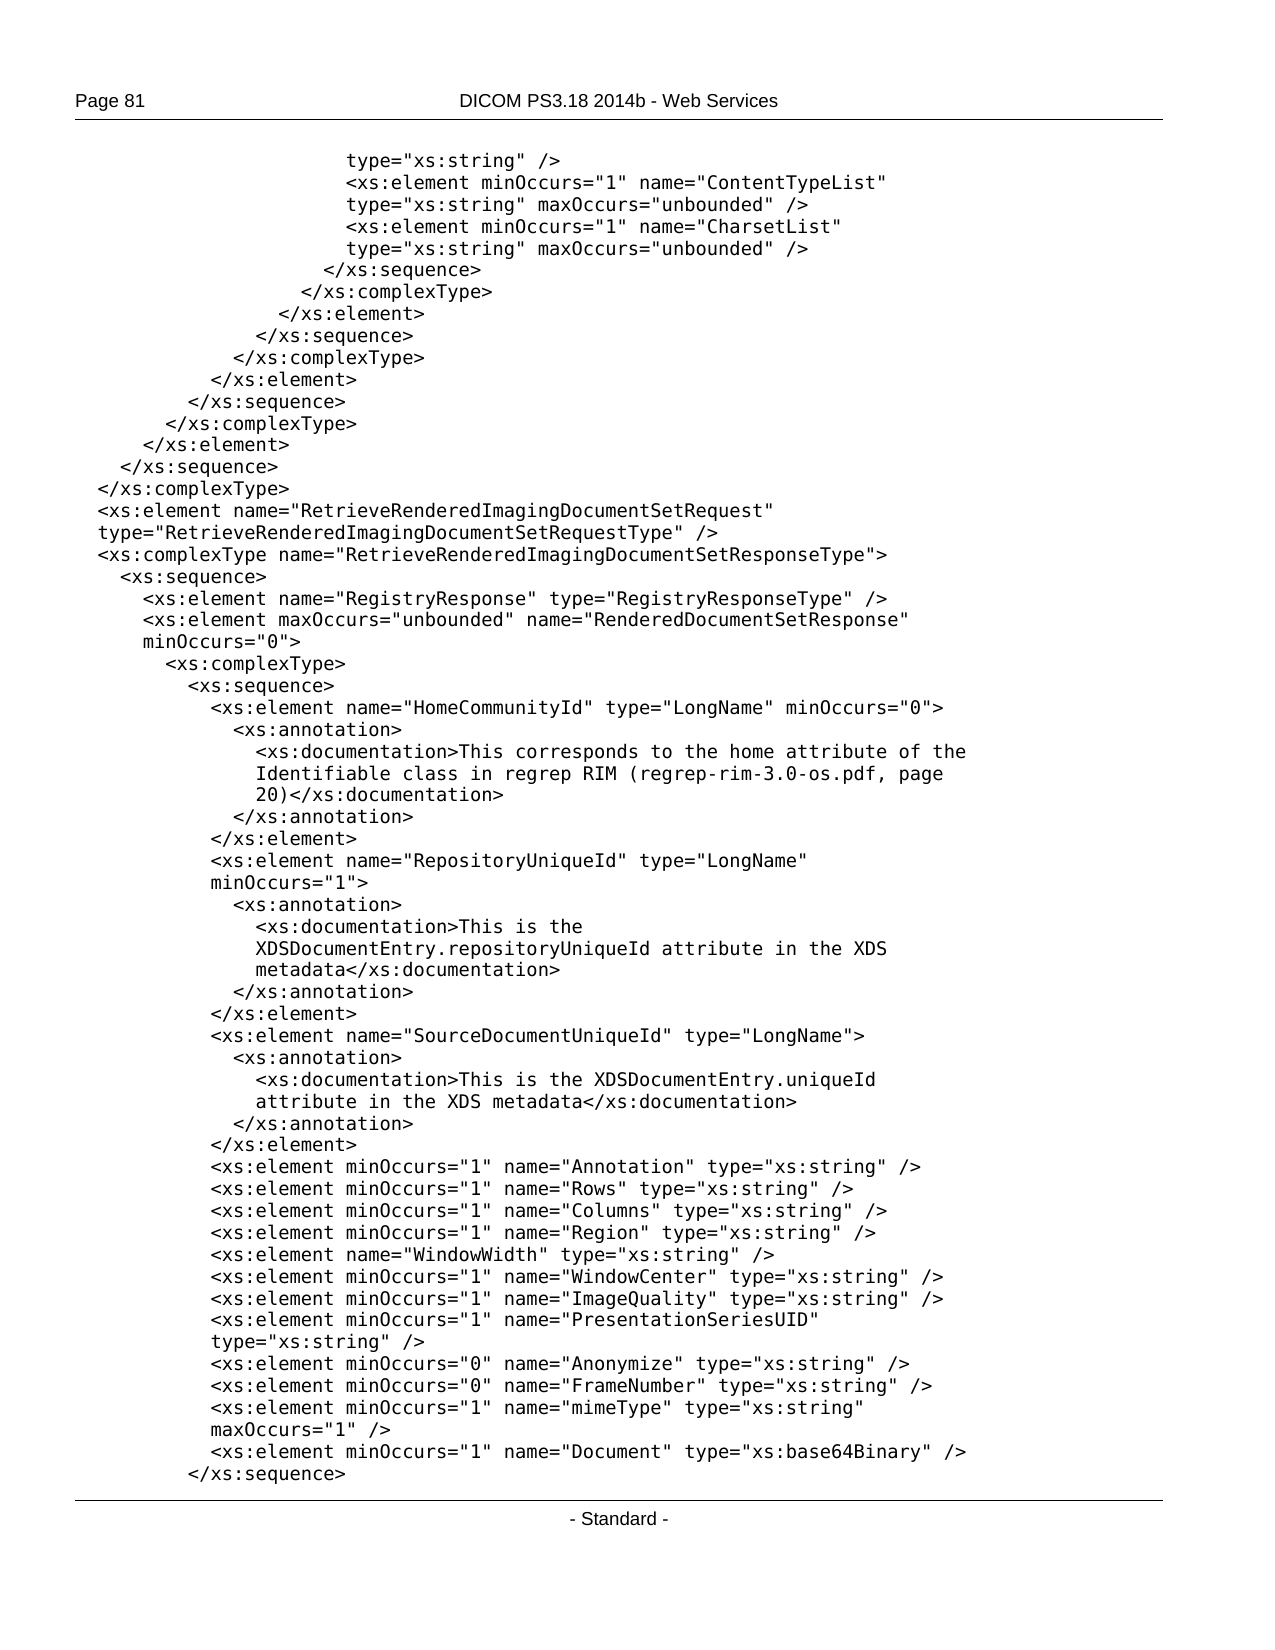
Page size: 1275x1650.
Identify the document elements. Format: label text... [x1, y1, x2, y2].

text type="xs:string" /> <xs:element minOccurs="1" name="ContentTypeList" type="xs:string" maxOccurs="unbounded" /> <xs:element minOccurs="1" name="CharsetList" type="xs:string" maxOccurs="unbounded" /> </xs:sequence> </xs:complexType> </xs:element> </xs:sequence> </xs:complexType> </xs:element> </xs:sequence> </xs:complexType> </xs:element> </xs:sequence> </xs:complexType> <xs:element name="RetrieveRenderedImagingDocumentSetRequest" type="RetrieveRenderedImagingDocumentSetRequestType" /> <xs:complexType name="RetrieveRenderedImagingDocumentSetResponseType"> <xs:sequence> <xs:element name="RegistryResponse" type="RegistryResponseType" /> <xs:element maxOccurs="unbounded" name="RenderedDocumentSetResponse" minOccurs="0"> <xs:complexType> <xs:sequence> <xs:element name="HomeCommunityId" type="LongName" minOccurs="0"> <xs:annotation> <xs:documentation>This corresponds to the home attribute of the Identifiable class in regrep RIM (regrep-rim-3.0-os.pdf, page 20)</xs:documentation> </xs:annotation> </xs:element> <xs:element name="RepositoryUniqueId" type="LongName" minOccurs="1"> <xs:annotation> <xs:documentation>This is the XDSDocumentEntry.repositoryUniqueId attribute in the XDS metadata</xs:documentation> </xs:annotation> </xs:element> <xs:element name="SourceDocumentUniqueId" type="LongName"> <xs:annotation> <xs:documentation>This is the XDSDocumentEntry.uniqueId attribute in the XDS metadata</xs:documentation> </xs:annotation> </xs:element> <xs:element minOccurs="1" name="Annotation" type="xs:string" /> <xs:element minOccurs="1" name="Rows" type="xs:string" /> <xs:element minOccurs="1" name="Columns" type="xs:string" /> <xs:element minOccurs="1" name="Region" type="xs:string" /> <xs:element name="WindowWidth" type="xs:string" /> <xs:element minOccurs="1" name="WindowCenter" type="xs:string" /> <xs:element minOccurs="1" name="ImageQuality" type="xs:string" /> <xs:element minOccurs="1" name="PresentationSeriesUID" type="xs:string" /> <xs:element minOccurs="0" name="Anonymize" type="xs:string" /> <xs:element minOccurs="0" name="FrameNumber" type="xs:string" /> <xs:element minOccurs="1" name="mimeType" type="xs:string" maxOccurs="1" /> <xs:element minOccurs="1" name="Document" type="xs:base64Binary" /> </xs:sequence> [75, 150, 1162, 1484]
